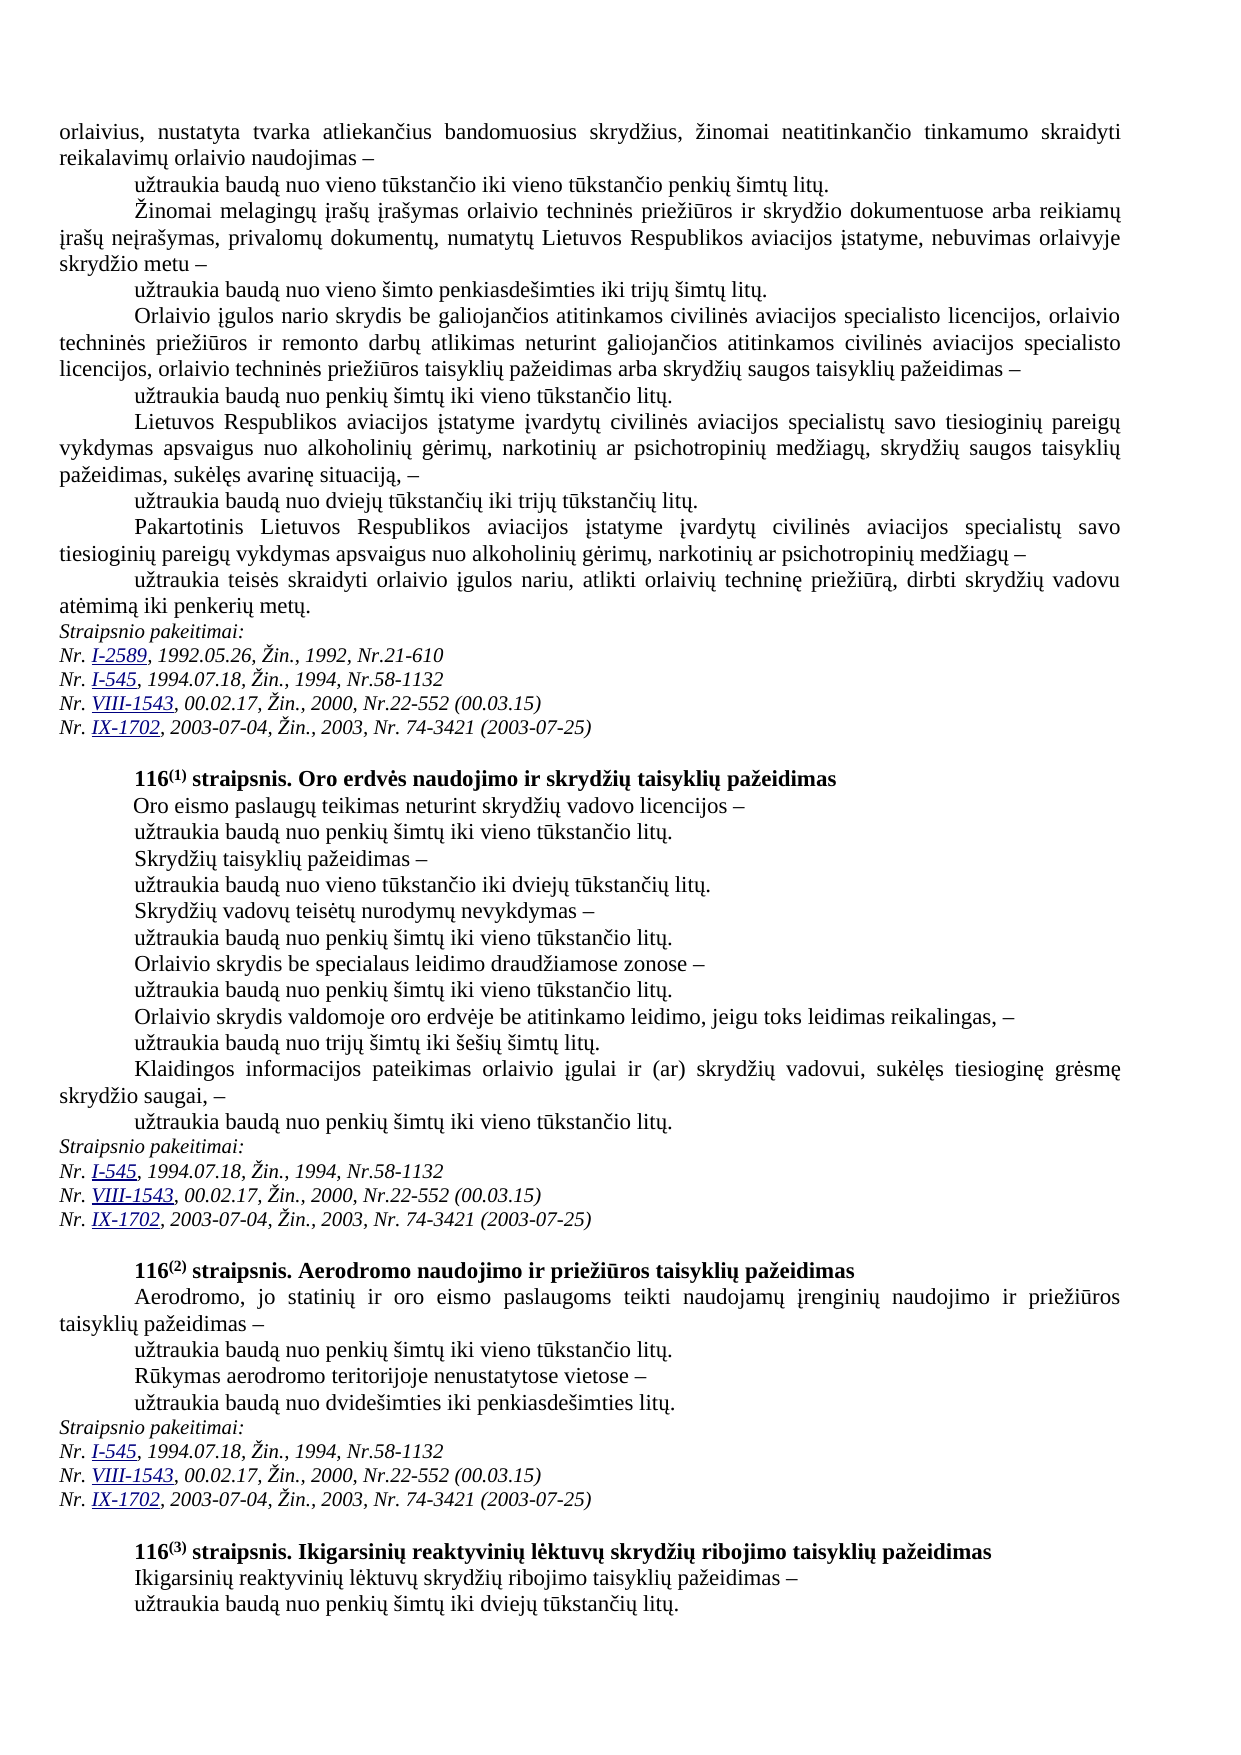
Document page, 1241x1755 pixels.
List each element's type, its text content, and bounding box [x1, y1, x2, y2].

text užtraukia baudą nuo penkių šimtų iki vieno tūkstančio litų. [59, 818, 1122, 844]
text užtraukia baudą nuo dviejų tūkstančių iki trijų tūkstančių litų. [59, 487, 1122, 513]
text Orlaivio skrydis valdomoje oro erdvėje be atitinkamo leidimo, jeigu toks leidimas reikalingas, – [59, 1003, 1122, 1029]
text Nr. I-545, 1994.07.18, Žin., 1994, Nr.58-1132 [59, 1439, 1122, 1463]
text Nr. I-2589, 1992.05.26, Žin., 1992, Nr.21-610 [59, 643, 1122, 667]
text užtraukia baudą nuo penkių šimtų iki vieno tūkstančio litų. [59, 1108, 1122, 1134]
text užtraukia baudą nuo dvidešimties iki penkiasdešimties litų. [59, 1389, 1122, 1415]
text Nr. I-545, 1994.07.18, Žin., 1994, Nr.58-1132 [59, 1158, 1122, 1183]
text užtraukia baudą nuo vieno šimto penkiasdešimties iki trijų šimtų litų. [59, 276, 1122, 303]
text Nr. VIII-1543, 00.02.17, Žin., 2000, Nr.22-552 (00.03.15) [59, 1463, 1122, 1487]
text Orlaivio skrydis be specialaus leidimo draudžiamose zonose – [59, 950, 1122, 976]
text 116(1) straipsnis. Oro erdvės naudojimo ir skrydžių taisyklių pažeidimas [59, 766, 1122, 792]
text Nr. VIII-1543, 00.02.17, Žin., 2000, Nr.22-552 (00.03.15) [59, 691, 1122, 715]
text Nr. IX-1702, 2003-07-04, Žin., 2003, Nr. 74-3421 (2003-07-25) [59, 715, 1122, 739]
text Orlaivio įgulos nario skrydis be galiojančios atitinkamos civilinės aviacijos specialisto licencijos, orlaivio techninės priežiūros ir remonto darbų atlikimas neturint galiojančios atitinkamos civilinės aviacijos specialisto licencijos, orlaivio techninės priežiūros taisyklių pažeidimas arba skrydžių saugos taisyklių pažeidimas – [59, 303, 1122, 382]
text Rūkymas aerodromo teritorijoje nenustatytose vietose – [59, 1362, 1122, 1389]
text Aerodromo, jo statinių ir oro eismo paslaugoms teikti naudojamų įrenginių naudojimo ir priežiūros taisyklių pažeidimas – [59, 1283, 1122, 1336]
text užtraukia baudą nuo penkių šimtų iki vieno tūkstančio litų. [59, 924, 1122, 950]
text Straipsnio pakeitimai: [59, 1415, 1122, 1439]
text Straipsnio pakeitimai: [59, 1134, 1122, 1158]
text Nr. IX-1702, 2003-07-04, Žin., 2003, Nr. 74-3421 (2003-07-25) [59, 1487, 1122, 1511]
text Nr. VIII-1543, 00.02.17, Žin., 2000, Nr.22-552 (00.03.15) [59, 1183, 1122, 1207]
text Žinomai melagingų įrašų įrašymas orlaivio techninės priežiūros ir skrydžio dokumentuose arba reikiamų įrašų neįrašymas, privalomų dokumentų, numatytų Lietuvos Respublikos aviacijos įstatyme, nebuvimas orlaivyje skrydžio metu – [59, 197, 1122, 276]
text užtraukia baudą nuo penkių šimtų iki vieno tūkstančio litų. [59, 382, 1122, 408]
text orlaivius, nustatyta tvarka atliekančius bandomuosius skrydžius, žinomai neatitinkančio tinkamumo skraidyti reikalavimų orlaivio naudojimas – [59, 118, 1122, 171]
text užtraukia baudą nuo vieno tūkstančio iki dviejų tūkstančių litų. [59, 871, 1122, 897]
text užtraukia baudą nuo trijų šimtų iki šešių šimtų litų. [59, 1029, 1122, 1055]
text Skrydžių vadovų teisėtų nurodymų nevykdymas – [59, 897, 1122, 924]
text 116(2) straipsnis. Aerodromo naudojimo ir priežiūros taisyklių pažeidimas [59, 1257, 1122, 1283]
text Lietuvos Respublikos aviacijos įstatyme įvardytų civilinės aviacijos specialistų savo tiesioginių pareigų vykdymas apsvaigus nuo alkoholinių gėrimų, narkotinių ar psichotropinių medžiagų, skrydžių saugos taisyklių pažeidimas, sukėlęs avarinę situaciją, – [59, 408, 1122, 487]
text Ikigarsinių reaktyvinių lėktuvų skrydžių ribojimo taisyklių pažeidimas – [59, 1564, 1122, 1591]
text Nr. I-545, 1994.07.18, Žin., 1994, Nr.58-1132 [59, 667, 1122, 691]
text užtraukia baudą nuo vieno tūkstančio iki vieno tūkstančio penkių šimtų litų. [59, 171, 1122, 197]
text Nr. IX-1702, 2003-07-04, Žin., 2003, Nr. 74-3421 (2003-07-25) [59, 1207, 1122, 1231]
text užtraukia baudą nuo penkių šimtų iki vieno tūkstančio litų. [59, 976, 1122, 1003]
text 116(3) straipsnis. Ikigarsinių reaktyvinių lėktuvų skrydžių ribojimo taisyklių pažeidimas [134, 1538, 1122, 1564]
text Pakartotinis Lietuvos Respublikos aviacijos įstatyme įvardytų civilinės aviacijos specialistų savo tiesioginių pareigų vykdymas apsvaigus nuo alkoholinių gėrimų, narkotinių ar psichotropinių medžiagų – [59, 513, 1122, 566]
text užtraukia teisės skraidyti orlaivio įgulos nariu, atlikti orlaivių techninę priežiūrą, dirbti skrydžių vadovu atėmimą iki penkerių metų. [59, 566, 1122, 619]
text Skrydžių taisyklių pažeidimas – [59, 844, 1122, 871]
text Straipsnio pakeitimai: [59, 619, 1122, 643]
text užtraukia baudą nuo penkių šimtų iki vieno tūkstančio litų. [59, 1336, 1122, 1362]
text užtraukia baudą nuo penkių šimtų iki dviejų tūkstančių litų. [59, 1591, 1122, 1617]
text Oro eismo paslaugų teikimas neturint skrydžių vadovo licencijos – [59, 792, 1122, 818]
text Klaidingos informacijos pateikimas orlaivio įgulai ir (ar) skrydžių vadovui, sukėlęs tiesioginę grėsmę skrydžio saugai, – [59, 1055, 1122, 1108]
